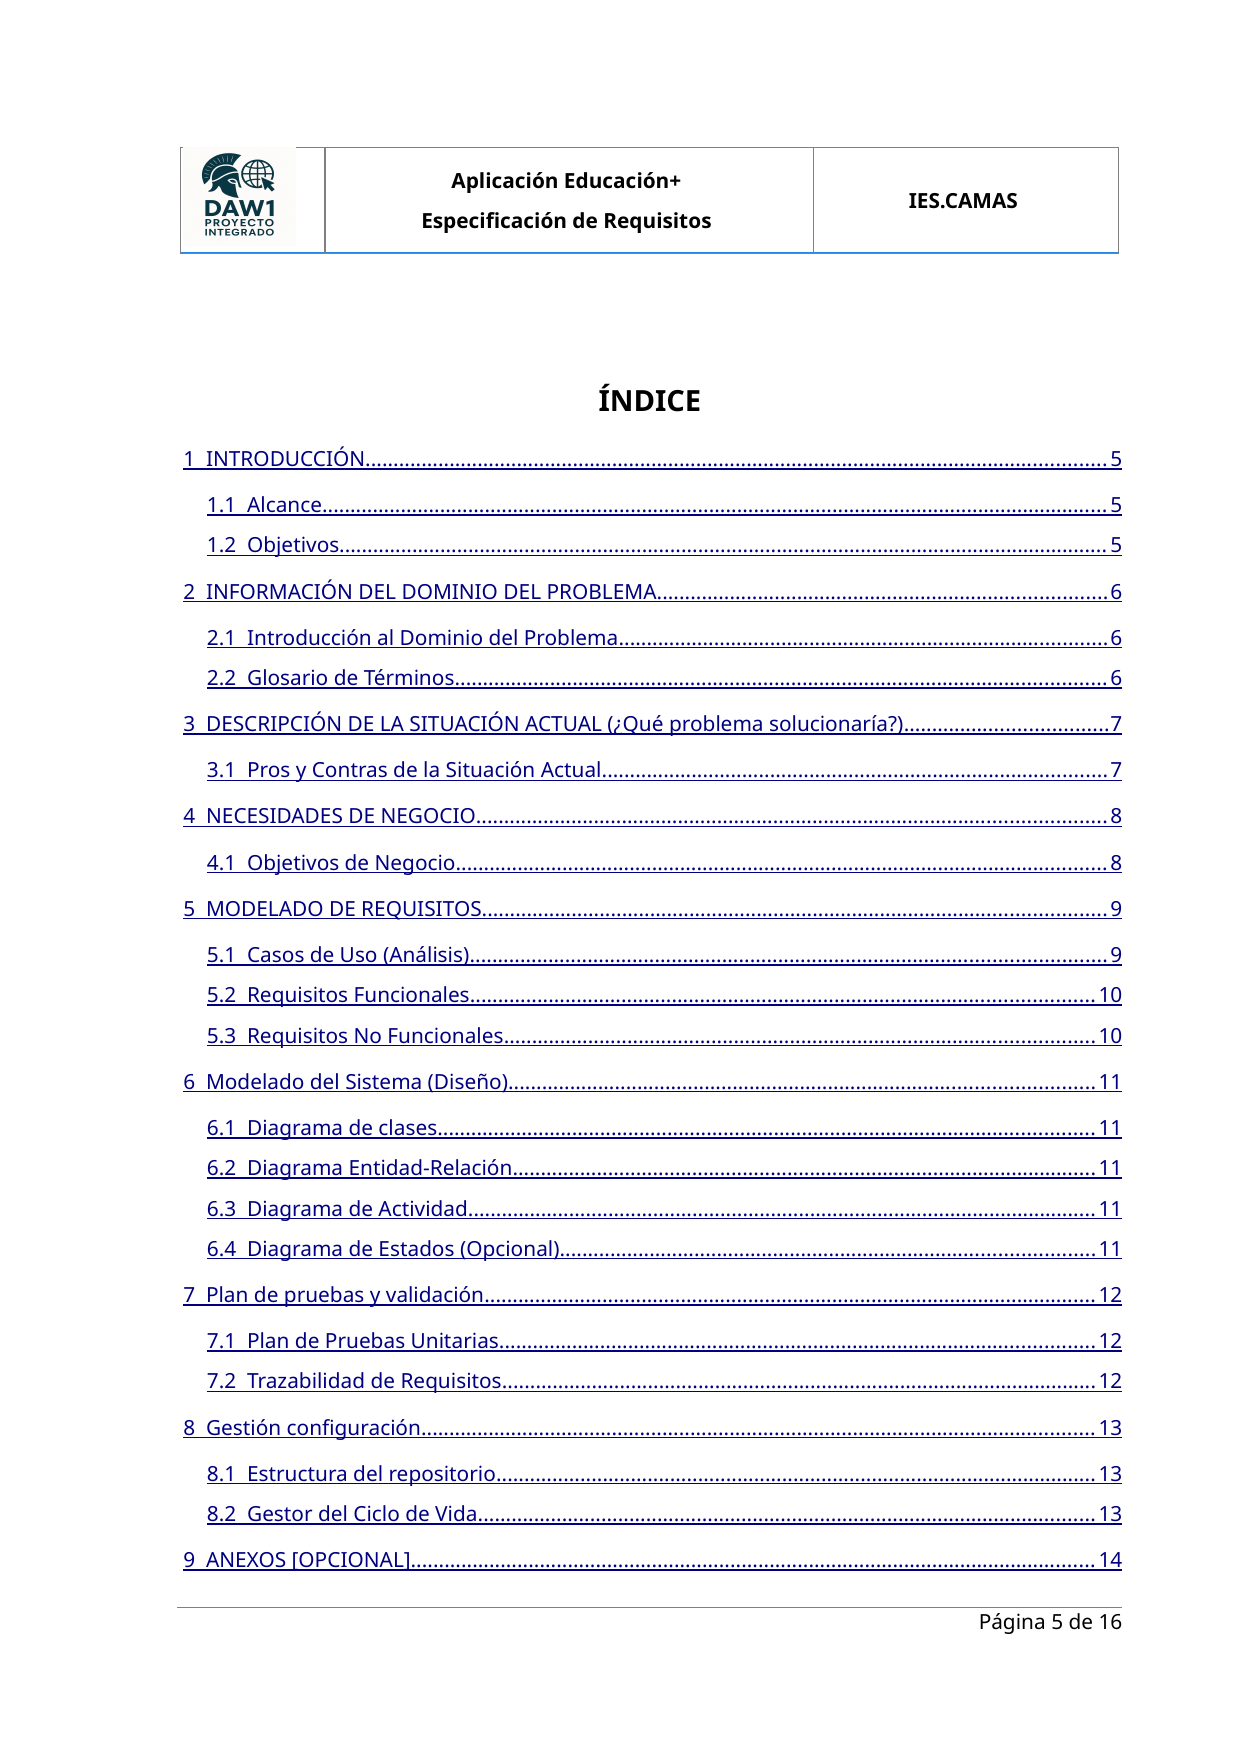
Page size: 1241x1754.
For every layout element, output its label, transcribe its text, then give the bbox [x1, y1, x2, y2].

text 8 Gestión configuración 13 [183, 1413, 1122, 1437]
text 6.1 Diagrama de clases 11 [207, 1113, 1122, 1137]
text 1 INTRODUCCIÓN 5 [183, 444, 1122, 468]
text 7.2 Trazabilidad de Requisitos 12 [207, 1367, 1122, 1391]
subtitle ÍNDICE [177, 380, 1122, 420]
text 5.2 Requisitos Funcionales 10 [207, 980, 1122, 1004]
text 3.1 Pros y Contras de la Situación Actual 7 [207, 756, 1122, 780]
text 3 DESCRIPCIÓN DE LA SITUACIÓN ACTUAL (¿Qué problema solucionaría?) 7 [183, 709, 1122, 733]
text 4.1 Objetivos de Negocio 8 [207, 848, 1122, 872]
text 6.4 Diagrama de Estados (Opcional) 11 [207, 1234, 1122, 1258]
text 6 Modelado del Sistema (Diseño) 11 [183, 1067, 1122, 1091]
text 2.1 Introducción al Dominio del Problema 6 [207, 623, 1122, 647]
text 7.1 Plan de Pruebas Unitarias 12 [207, 1326, 1122, 1350]
text 2 INFORMACIÓN DEL DOMINIO DEL PROBLEMA 6 [183, 577, 1122, 601]
text 1.2 Objetivos 5 [207, 531, 1122, 555]
text 6.3 Diagrama de Actividad 11 [207, 1194, 1122, 1218]
text 2.2 Glosario de Términos 6 [207, 663, 1122, 687]
picture [183, 147, 296, 246]
text 4 NECESIDADES DE NEGOCIO 8 [183, 802, 1122, 826]
text 5.3 Requisitos No Funcionales 10 [207, 1021, 1122, 1045]
text 9 ANEXOS [OPCIONAL] 14 [183, 1545, 1122, 1569]
text 5 MODELADO DE REQUISITOS 9 [183, 894, 1122, 918]
text 7 Plan de pruebas y validación 12 [183, 1280, 1122, 1304]
text 5.1 Casos de Uso (Análisis) 9 [207, 940, 1122, 964]
text 8.1 Estructura del repositorio 13 [207, 1459, 1122, 1483]
text 6.2 Diagrama Entidad-Relación 11 [207, 1153, 1122, 1177]
text 1.1 Alcance 5 [207, 490, 1122, 514]
text 8.2 Gestor del Ciclo de Vida 13 [207, 1499, 1122, 1523]
